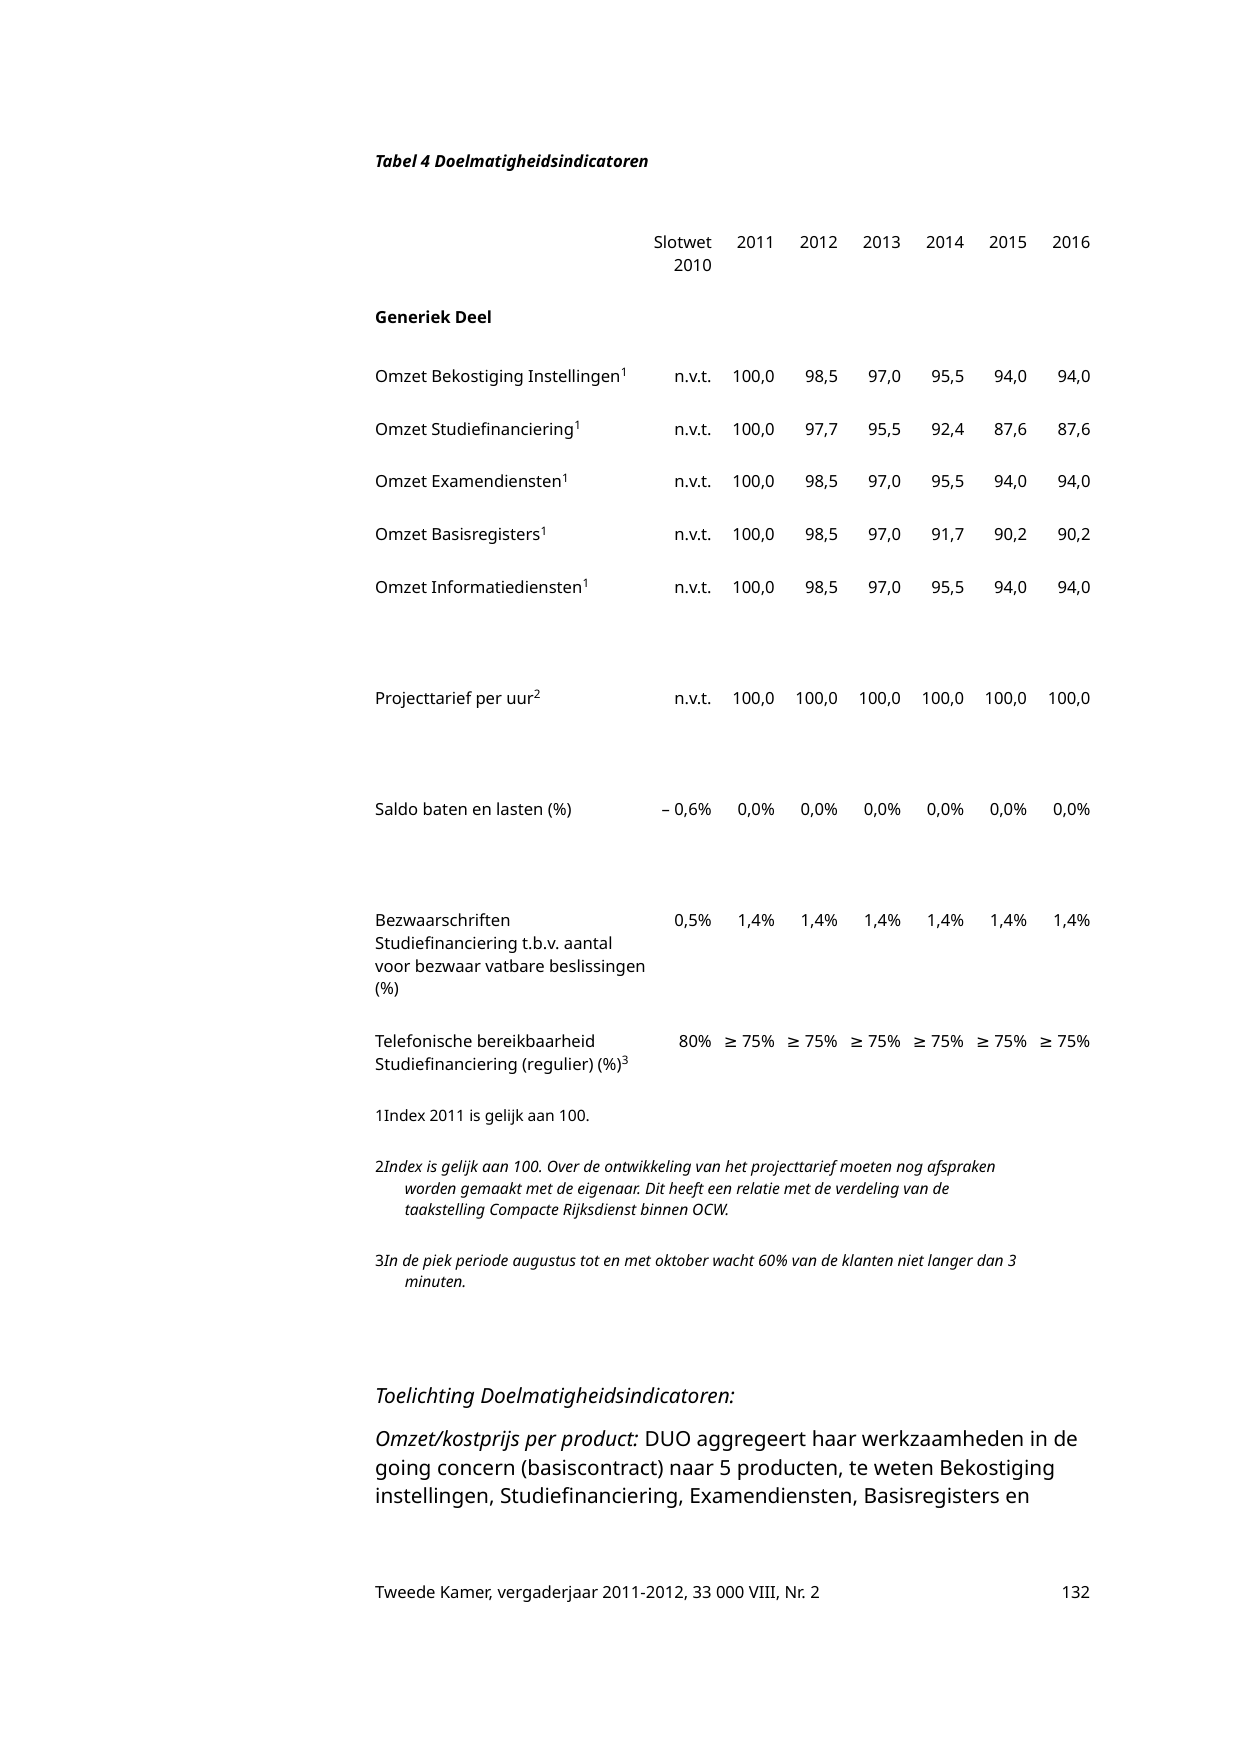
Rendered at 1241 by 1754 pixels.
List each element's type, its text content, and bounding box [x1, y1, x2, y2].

table_cell 80% [648, 1030, 711, 1105]
table_cell [711, 850, 774, 909]
table_header 2013 [838, 231, 901, 306]
table_cell [964, 306, 1027, 364]
table_cell [964, 628, 1027, 686]
table_cell 97,7 [775, 417, 838, 470]
table_cell ≥ 75% [1027, 1030, 1090, 1105]
table_header 2014 [901, 231, 964, 306]
table_cell [964, 850, 1027, 909]
table_cell 97,0 [838, 365, 901, 417]
table_cell 87,6 [1027, 417, 1090, 470]
table_cell [648, 739, 711, 798]
table_cell 98,5 [775, 365, 838, 417]
table_cell n.v.t. [648, 417, 711, 470]
text Toelichting Doelmatigheidsindicatoren: [375, 1381, 1090, 1409]
table_cell 100,0 [711, 523, 774, 575]
table_cell 97,0 [838, 470, 901, 523]
table_cell 100,0 [711, 686, 774, 739]
table_cell 98,5 [775, 523, 838, 575]
table_cell 94,0 [964, 575, 1027, 628]
table_cell [648, 628, 711, 686]
table_cell [901, 306, 964, 364]
table_cell 94,0 [1027, 365, 1090, 417]
table_cell [1027, 306, 1090, 364]
table_cell Omzet Studiefinanciering1 [375, 417, 648, 470]
table_cell [838, 739, 901, 798]
table_cell 100,0 [711, 575, 774, 628]
table_cell [901, 850, 964, 909]
table_cell [648, 306, 711, 364]
table_cell 1,4% [1027, 909, 1090, 1029]
table_cell 0,0% [838, 798, 901, 850]
table_cell 100,0 [901, 686, 964, 739]
table_cell n.v.t. [648, 523, 711, 575]
table_cell Omzet Basisregisters1 [375, 523, 648, 575]
table_cell 100,0 [711, 365, 774, 417]
table_cell n.v.t. [648, 686, 711, 739]
table_cell Bezwaarschriften Studiefinanciering t.b.v. aantal voor bezwaar vatbare beslissingen (%) [375, 909, 648, 1029]
table_cell [775, 306, 838, 364]
table_cell ≥ 75% [711, 1030, 774, 1105]
table_cell 0,0% [964, 798, 1027, 850]
table_cell ≥ 75% [901, 1030, 964, 1105]
table_cell 95,5 [838, 417, 901, 470]
table_cell [838, 850, 901, 909]
table_cell [648, 850, 711, 909]
table_cell 90,2 [964, 523, 1027, 575]
table_cell 0,0% [901, 798, 964, 850]
table_cell [775, 739, 838, 798]
table_cell Saldo baten en lasten (%) [375, 798, 648, 850]
table_cell Omzet Bekostiging Instellingen1 [375, 365, 648, 417]
table_header 2012 [775, 231, 838, 306]
table_cell [711, 628, 774, 686]
table_cell ≥ 75% [838, 1030, 901, 1105]
table_cell Generiek Deel [375, 306, 648, 364]
table_cell 100,0 [711, 470, 774, 523]
table_cell 97,0 [838, 523, 901, 575]
table_cell 1Index 2011 is gelijk aan 100. 2Index is gelijk aan 100. Over de ontwikkeling van het projecttarief moeten nog afspraken worden gemaakt met de eigenaar. Dit heeft een relatie met de verdeling van de taakstelling Compacte Rijksdienst binnen OCW. 3In de piek periode augustus tot en met oktober wacht 60% van de klanten niet langer dan 3 minuten. [375, 1105, 1027, 1322]
table_cell 0,0% [775, 798, 838, 850]
table_cell ≥ 75% [964, 1030, 1027, 1105]
table_cell [711, 306, 774, 364]
table_cell 94,0 [1027, 575, 1090, 628]
table_cell 95,5 [901, 470, 964, 523]
table_header 2016 [1027, 231, 1090, 306]
table_cell n.v.t. [648, 470, 711, 523]
text Tabel 4 Doelmatigheidsindicatoren [375, 150, 1090, 173]
table_cell Telefonische bereikbaarheid Studiefinanciering (regulier) (%)3 [375, 1030, 648, 1105]
table_cell 94,0 [1027, 470, 1090, 523]
table_cell [375, 850, 648, 909]
table_cell [838, 628, 901, 686]
table_cell [775, 628, 838, 686]
table_cell Omzet Examendiensten1 [375, 470, 648, 523]
table_cell 97,0 [838, 575, 901, 628]
table_cell 1,4% [838, 909, 901, 1029]
table_cell 1,4% [775, 909, 838, 1029]
table_cell [775, 850, 838, 909]
table_cell ≥ 75% [775, 1030, 838, 1105]
table_cell 95,5 [901, 365, 964, 417]
table_cell Projecttarief per uur2 [375, 686, 648, 739]
table_cell 100,0 [964, 686, 1027, 739]
text Omzet/kostprijs per product: DUO aggregeert haar werkzaamheden in de going concern (basiscontract) naar 5 producten, te weten Bekostiging instellingen, Studiefinanciering, Examendiensten, Basisregisters en [375, 1424, 1090, 1510]
table_cell 1,4% [711, 909, 774, 1029]
table_cell [901, 628, 964, 686]
table_header 2015 [964, 231, 1027, 306]
table_cell 95,5 [901, 575, 964, 628]
table_cell 1,4% [964, 909, 1027, 1029]
table_header [375, 231, 648, 306]
table_cell 91,7 [901, 523, 964, 575]
table_cell 0,0% [711, 798, 774, 850]
table_cell 100,0 [1027, 686, 1090, 739]
table_header 2011 [711, 231, 774, 306]
table_cell n.v.t. [648, 575, 711, 628]
table_cell [375, 628, 648, 686]
table_cell n.v.t. [648, 365, 711, 417]
table_cell [901, 739, 964, 798]
table_cell 100,0 [838, 686, 901, 739]
table_cell [1027, 739, 1090, 798]
table_cell 94,0 [964, 365, 1027, 417]
table_cell [1027, 850, 1090, 909]
table_cell Omzet Informatiediensten1 [375, 575, 648, 628]
table_cell 90,2 [1027, 523, 1090, 575]
table_header Slotwet 2010 [648, 231, 711, 306]
table_cell 1,4% [901, 909, 964, 1029]
table_cell 100,0 [775, 686, 838, 739]
table_cell 100,0 [711, 417, 774, 470]
table_cell [711, 739, 774, 798]
table_cell 87,6 [964, 417, 1027, 470]
table_cell 94,0 [964, 470, 1027, 523]
table_cell 98,5 [775, 470, 838, 523]
table_cell 0,5% [648, 909, 711, 1029]
table_cell – 0,6% [648, 798, 711, 850]
table_cell [1027, 628, 1090, 686]
table_cell [838, 306, 901, 364]
table_cell 0,0% [1027, 798, 1090, 850]
table_cell 92,4 [901, 417, 964, 470]
table_cell 98,5 [775, 575, 838, 628]
table_cell [375, 739, 648, 798]
table_cell [964, 739, 1027, 798]
